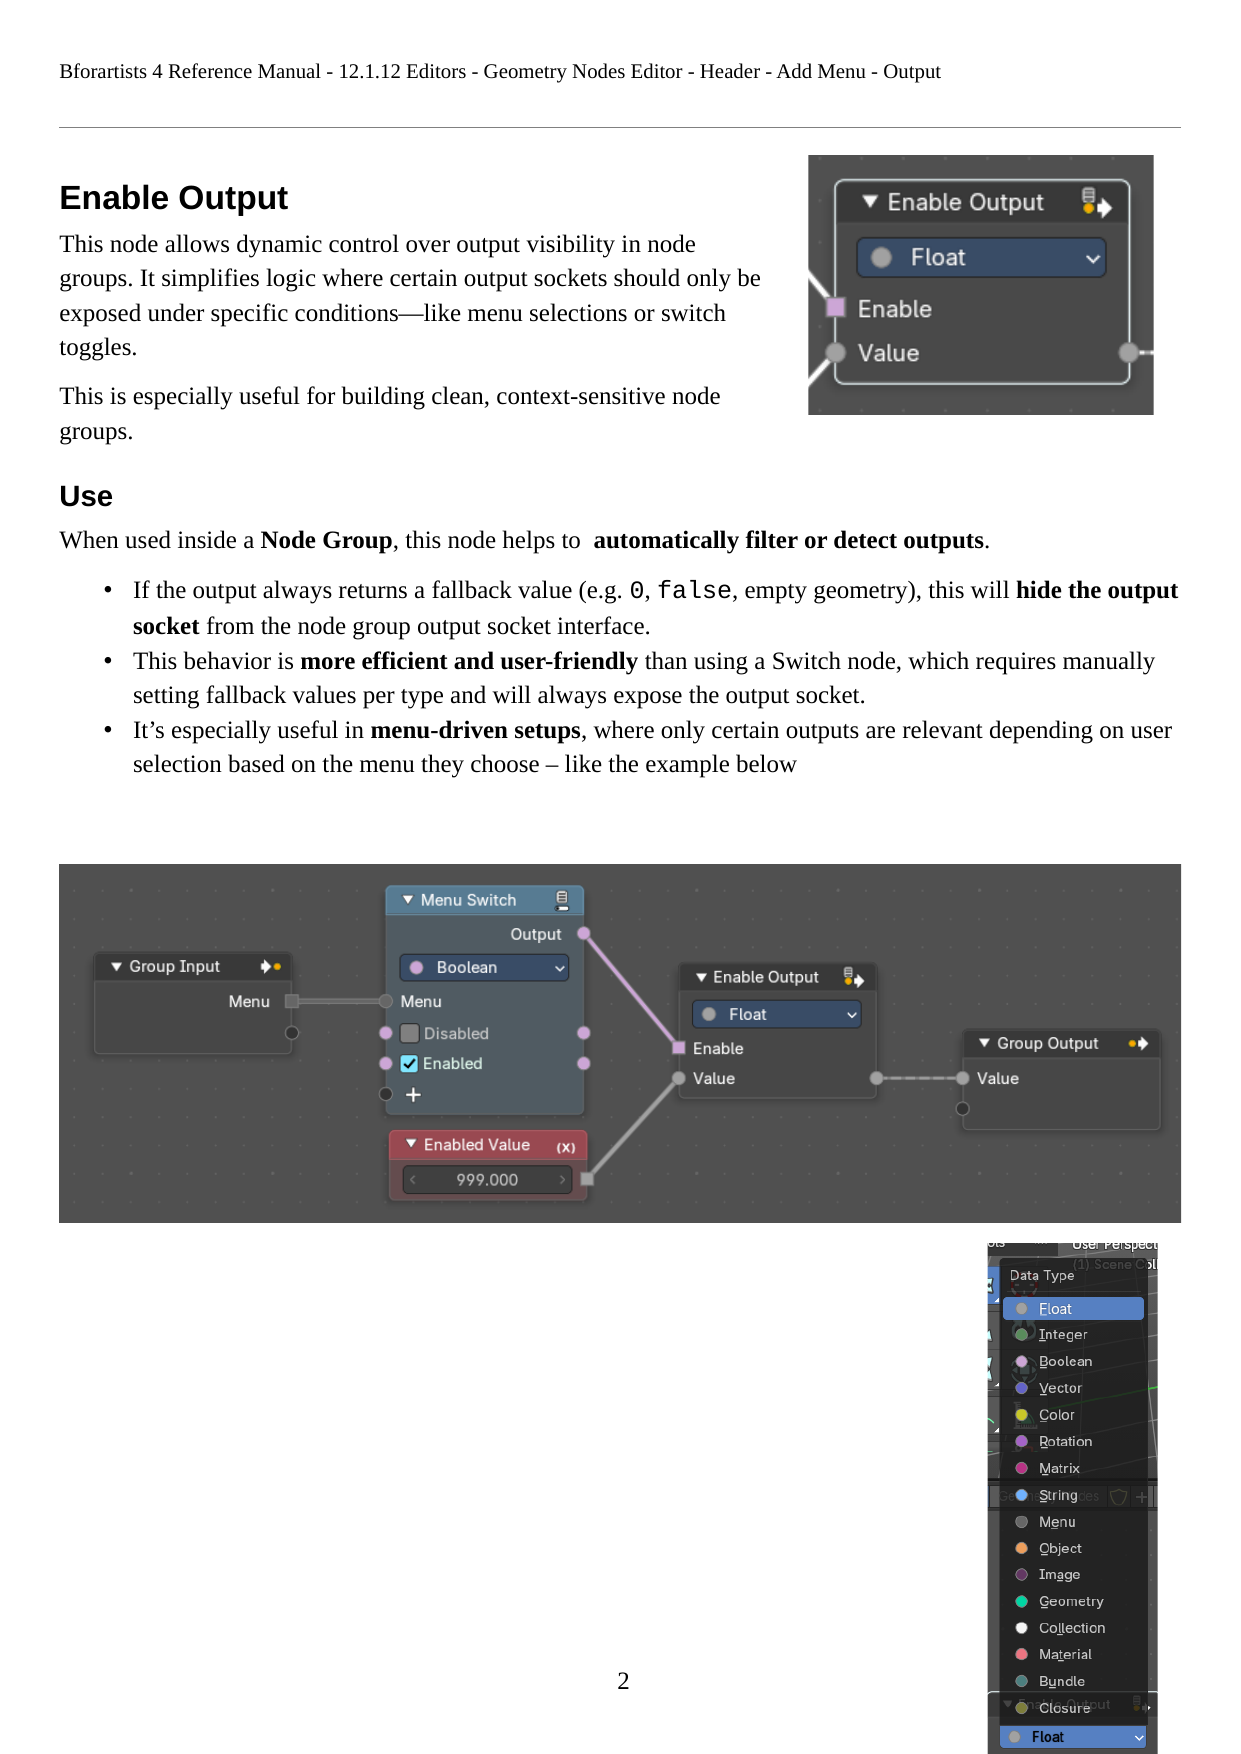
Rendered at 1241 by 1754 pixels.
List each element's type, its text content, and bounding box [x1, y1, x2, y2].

subtitle Enable Output [59, 178, 808, 216]
list This behavior is more efficient and user-friendly than using a Switch node, which requires manually setting fallback values per type and will always expose the output socket. [103, 646, 1181, 709]
text This node allows dynamic control over output visibility in node groups. It simplifies logic where certain output sockets should only be exposed under specific conditions—like menu selections or switch toggles. [59, 229, 808, 361]
text This is especially useful for building clean, context-sensitive node groups. [59, 381, 1181, 444]
subtitle [1154, 178, 1181, 216]
subtitle Use [59, 479, 1181, 513]
picture [59, 864, 1182, 1223]
list It’s especially useful in menu-driven setups, where only certain outputs are relevant depending on user selection based on the menu they choose – like the example below [103, 715, 1181, 778]
picture [808, 155, 1154, 415]
text When used inside a Node Group, this node helps to automatically filter or detect outputs. [59, 526, 1181, 554]
list If the output always returns a fallback value (e.g. 0, false, empty geometry), this will hide the output socket from the node group output socket interface. [103, 575, 1181, 640]
picture [987, 1243, 1158, 1754]
